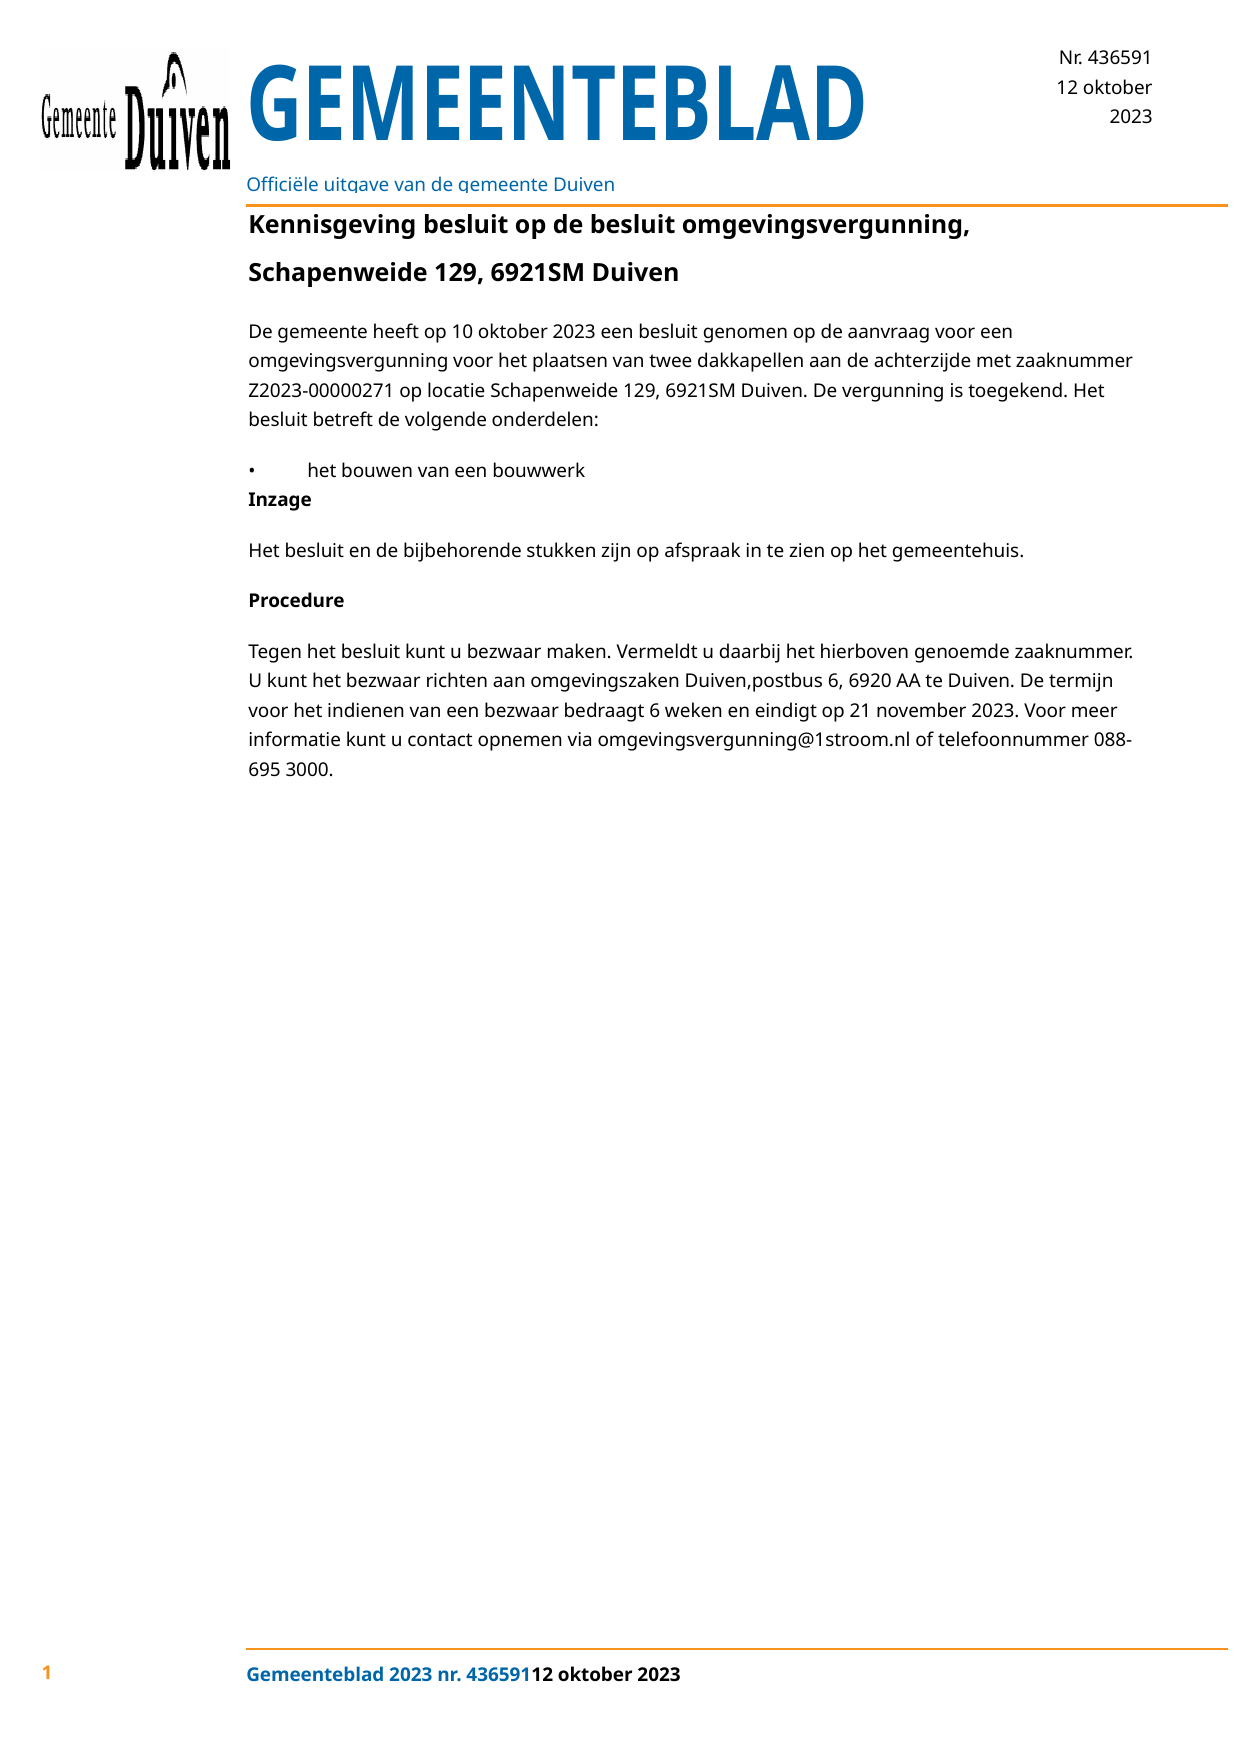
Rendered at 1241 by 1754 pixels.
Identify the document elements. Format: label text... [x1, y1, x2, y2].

picture [41, 47, 231, 172]
text Het besluit en de bijbehorende stukken zijn op afspraak in te zien op het gemeentehuis. [248, 537, 1152, 563]
text Procedure [248, 587, 1152, 613]
text De gemeente heeft op 10 oktober 2023 een besluit genomen op de aanvraag voor een omgevingsvergunning voor het plaatsen van twee dakkapellen aan de achterzijde met zaaknummer Z2023-00000271 op locatie Schapenweide 129, 6921SM Duiven. De vergunning is toegekend. Het besluit betreft de volgende onderdelen: [248, 318, 1152, 432]
list het bouwen van een bouwwerk [248, 457, 1152, 483]
text Kennisgeving besluit op de besluit omgevingsvergunning, Schapenweide 129, 6921SM Duiven [248, 207, 1152, 288]
text Inzage [248, 487, 1152, 512]
text Tegen het besluit kunt u bezwaar maken. Vermeldt u daarbij het hierboven genoemde zaaknummer. U kunt het bezwaar richten aan omgevingszaken Duiven,postbus 6, 6920 AA te Duiven. De termijn voor het indienen van een bezwaar bedraagt 6 weken en eindigt op 21 november 2023. Voor meer informatie kunt u contact opnemen via omgevingsvergunning@1stroom.nl of telefoonnummer 088-695 3000. [248, 638, 1152, 782]
